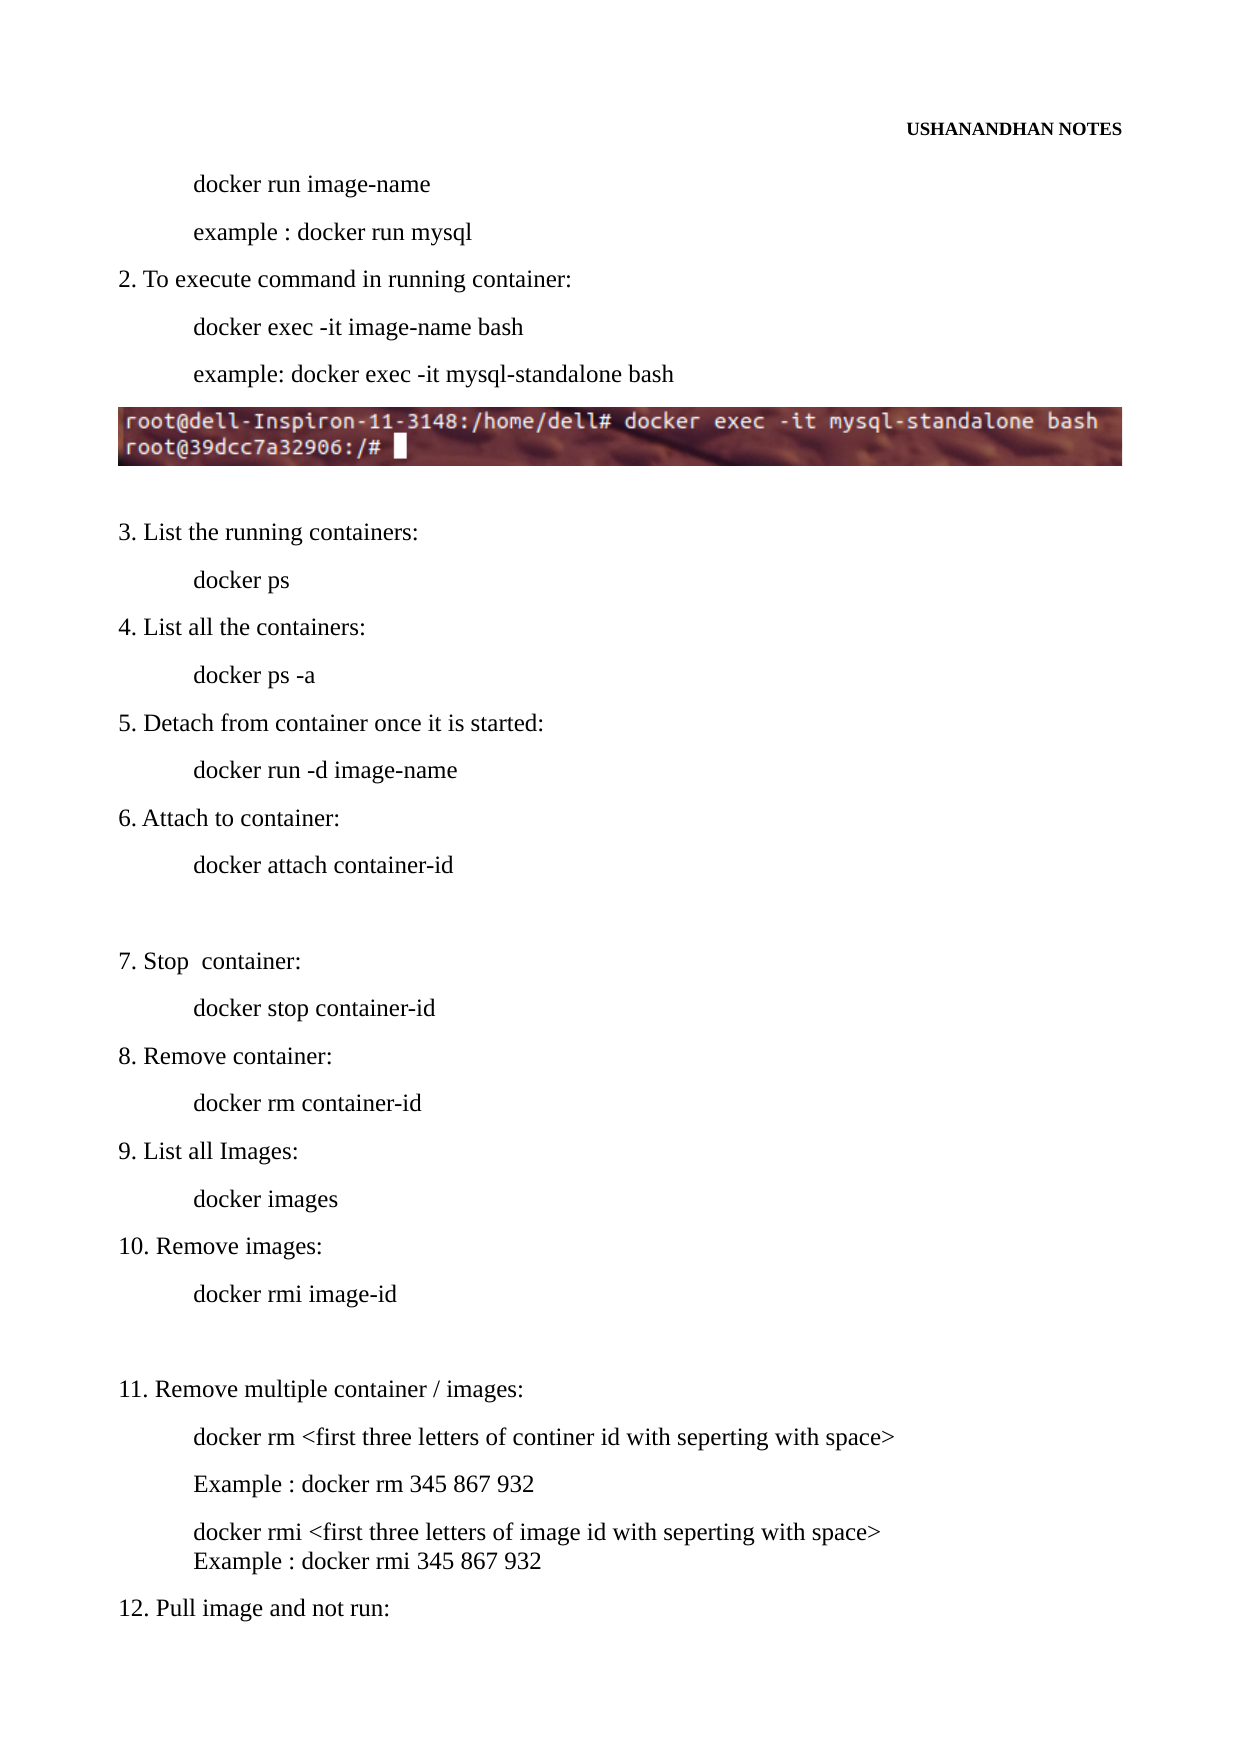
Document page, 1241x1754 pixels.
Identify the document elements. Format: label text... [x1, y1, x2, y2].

text 12. Pull image and not run: [118, 1593, 1122, 1622]
text 9. List all Images: [118, 1136, 1122, 1165]
text example : docker run mysql [118, 217, 1122, 246]
text Example : docker rmi 345 867 932 [118, 1546, 1122, 1574]
text 6. Attach to container: [118, 803, 1122, 832]
text 11. Remove multiple container / images: [118, 1374, 1122, 1403]
text 10. Remove images: [118, 1231, 1122, 1260]
text 7. Stop container: [118, 946, 1122, 974]
text 8. Remove container: [118, 1041, 1122, 1070]
text docker rm container-id [118, 1088, 1122, 1117]
text 4. List all the containers: [118, 612, 1122, 641]
text 2. To execute command in running container: [118, 264, 1122, 293]
text docker run -d image-name [118, 755, 1122, 784]
text 3. List the running containers: [118, 517, 1122, 546]
text example: docker exec -it mysql-standalone bash [118, 359, 1122, 388]
text Example : docker rm 345 867 932 [118, 1469, 1122, 1498]
text docker ps [118, 565, 1122, 594]
text docker rmi image-id [118, 1279, 1122, 1308]
text docker exec -it image-name bash [118, 312, 1122, 341]
text docker attach container-id [118, 851, 1122, 879]
picture [118, 407, 1123, 466]
text docker ps -a [118, 660, 1122, 689]
text docker rmi <first three letters of image id with seperting with space> [118, 1517, 1122, 1546]
text docker run image-name [118, 169, 1122, 198]
text docker rm <first three letters of continer id with seperting with space> [118, 1422, 1122, 1451]
text docker stop container-id [118, 993, 1122, 1022]
text docker images [118, 1184, 1122, 1212]
text 5. Detach from container once it is started: [118, 708, 1122, 736]
